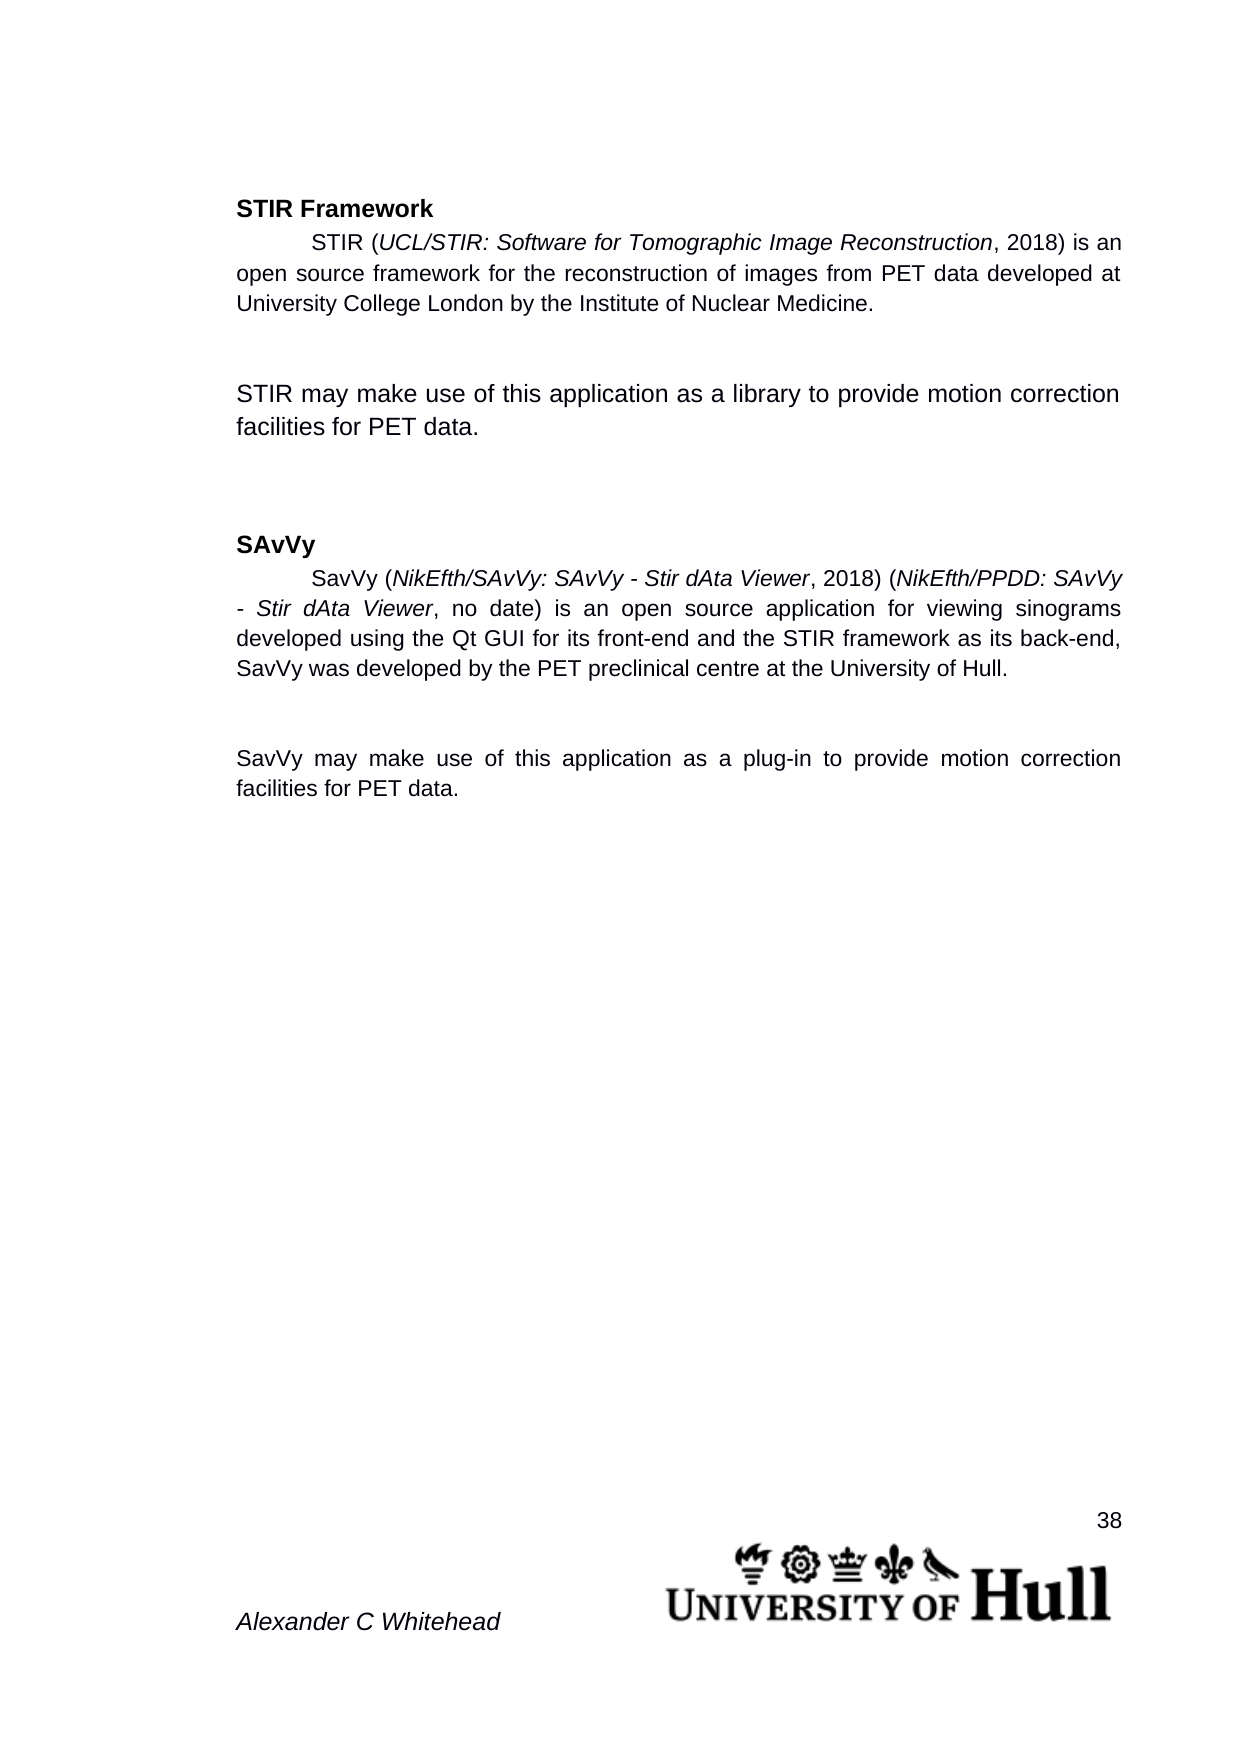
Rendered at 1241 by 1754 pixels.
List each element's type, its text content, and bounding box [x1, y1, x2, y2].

subtitle SAvVy [236, 530, 1122, 558]
picture [659, 1533, 1119, 1631]
text STIR (UCL/STIR: Software for Tomographic Image Reconstruction, 2018)⁠ is an open source framework for the reconstruction of images from PET data developed at University College London by the Institute of Nuclear Medicine. [236, 229, 1122, 316]
text SavVy may make use of this application as a plug-in to provide motion correction facilities for PET data. [236, 745, 1122, 802]
subtitle STIR Framework [236, 194, 1122, 223]
text STIR may make use of this application as a library to provide motion correction facilities for PET data. [236, 379, 1122, 441]
text SavVy (NikEfth/SAvVy: SAvVy - Stir dAta Viewer, 2018)⁠ (NikEfth/PPDD: SAvVy - Stir dAta Viewer, no date)⁠ is an open source application for viewing sinograms developed using the Qt GUI for its front-end and the STIR framework as its back-end, SavVy was developed by the PET preclinical centre at the University of Hull. [236, 565, 1122, 682]
